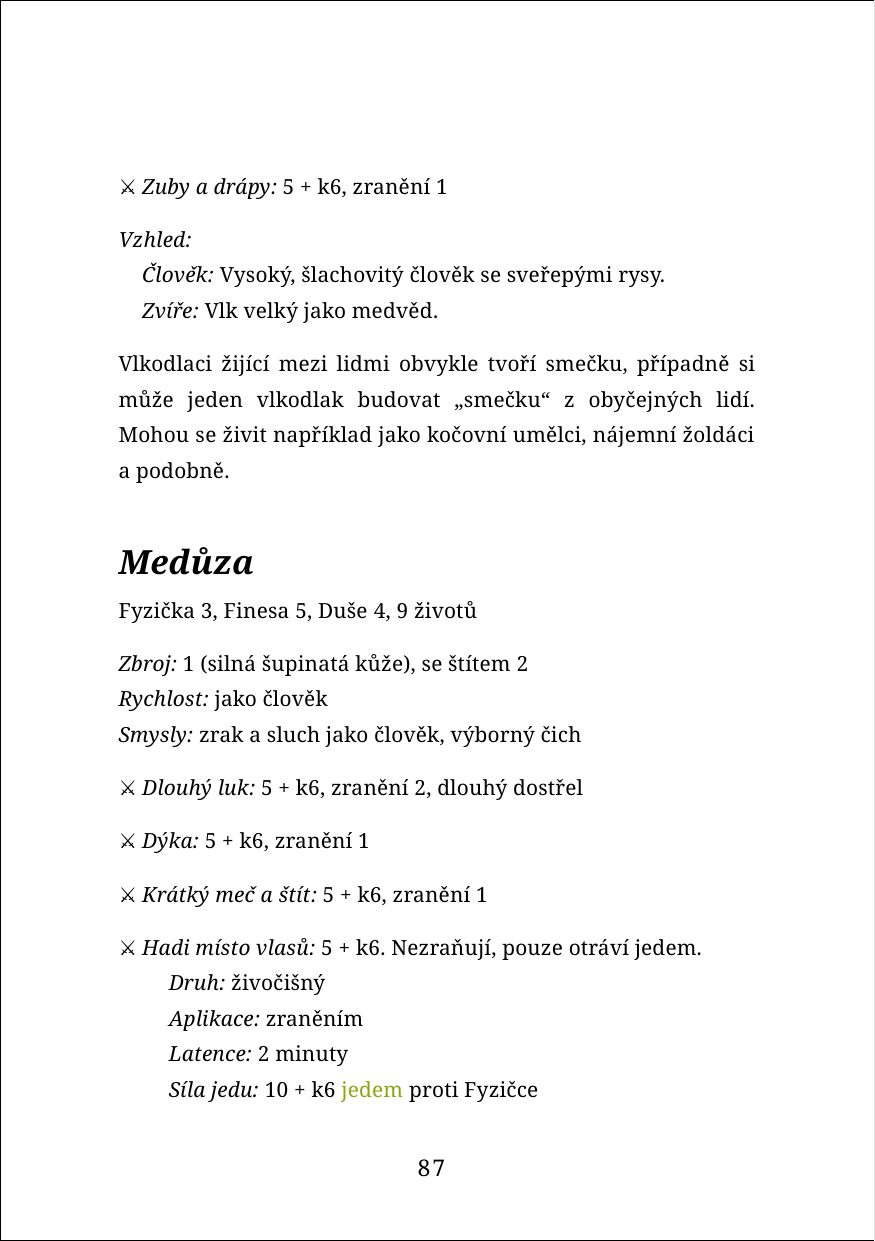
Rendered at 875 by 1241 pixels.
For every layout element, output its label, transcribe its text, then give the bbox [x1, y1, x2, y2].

subtitle Medůza [118, 539, 756, 584]
text ⚔ Dýka: 5 + k6, zranění 1 [118, 827, 756, 855]
text Aplikace: zraněním [168, 1004, 756, 1032]
text Fyzička 3, Finesa 5, Duše 4, 9 životů [118, 596, 756, 624]
text Síla jedu: 10 + k6 jedem proti Fyzičce [168, 1075, 756, 1103]
text Latence: 2 minuty [168, 1039, 756, 1068]
text ⚔ Dlouhý luk: 5 + k6, zranění 2, dlouhý dostřel [118, 773, 756, 802]
text Smysly: zrak a sluch jako člověk, výborný čich [118, 720, 756, 748]
text Druh: živočišný [168, 968, 756, 997]
text Vzhled: [118, 225, 756, 253]
text ⚔ Zuby a drápy: 5 + k6, zranění 1 [118, 172, 756, 200]
text Člověk: Vysoký, šlachovitý člověk se sveřepými rysy. [142, 261, 756, 289]
text Zvíře: Vlk velký jako medvěd. [142, 296, 756, 324]
text ⚔ Hadi místo vlasů: 5 + k6. Nezraňují, pouze otráví jedem. [118, 933, 756, 961]
text ⚔ Krátký meč a štít: 5 + k6, zranění 1 [118, 880, 756, 908]
text Vlkodlaci žijící mezi lidmi obvykle tvoří smečku, případně si může jeden vlkodlak budovat „smečku“ z obyčejných lidí. Mohou se živit například jako kočovní umělci, nájemní žoldáci a podobně. [118, 349, 756, 484]
text Zbroj: 1 (silná šupinatá kůže), se štítem 2 [118, 649, 756, 677]
text Rychlost: jako člověk [118, 684, 756, 713]
